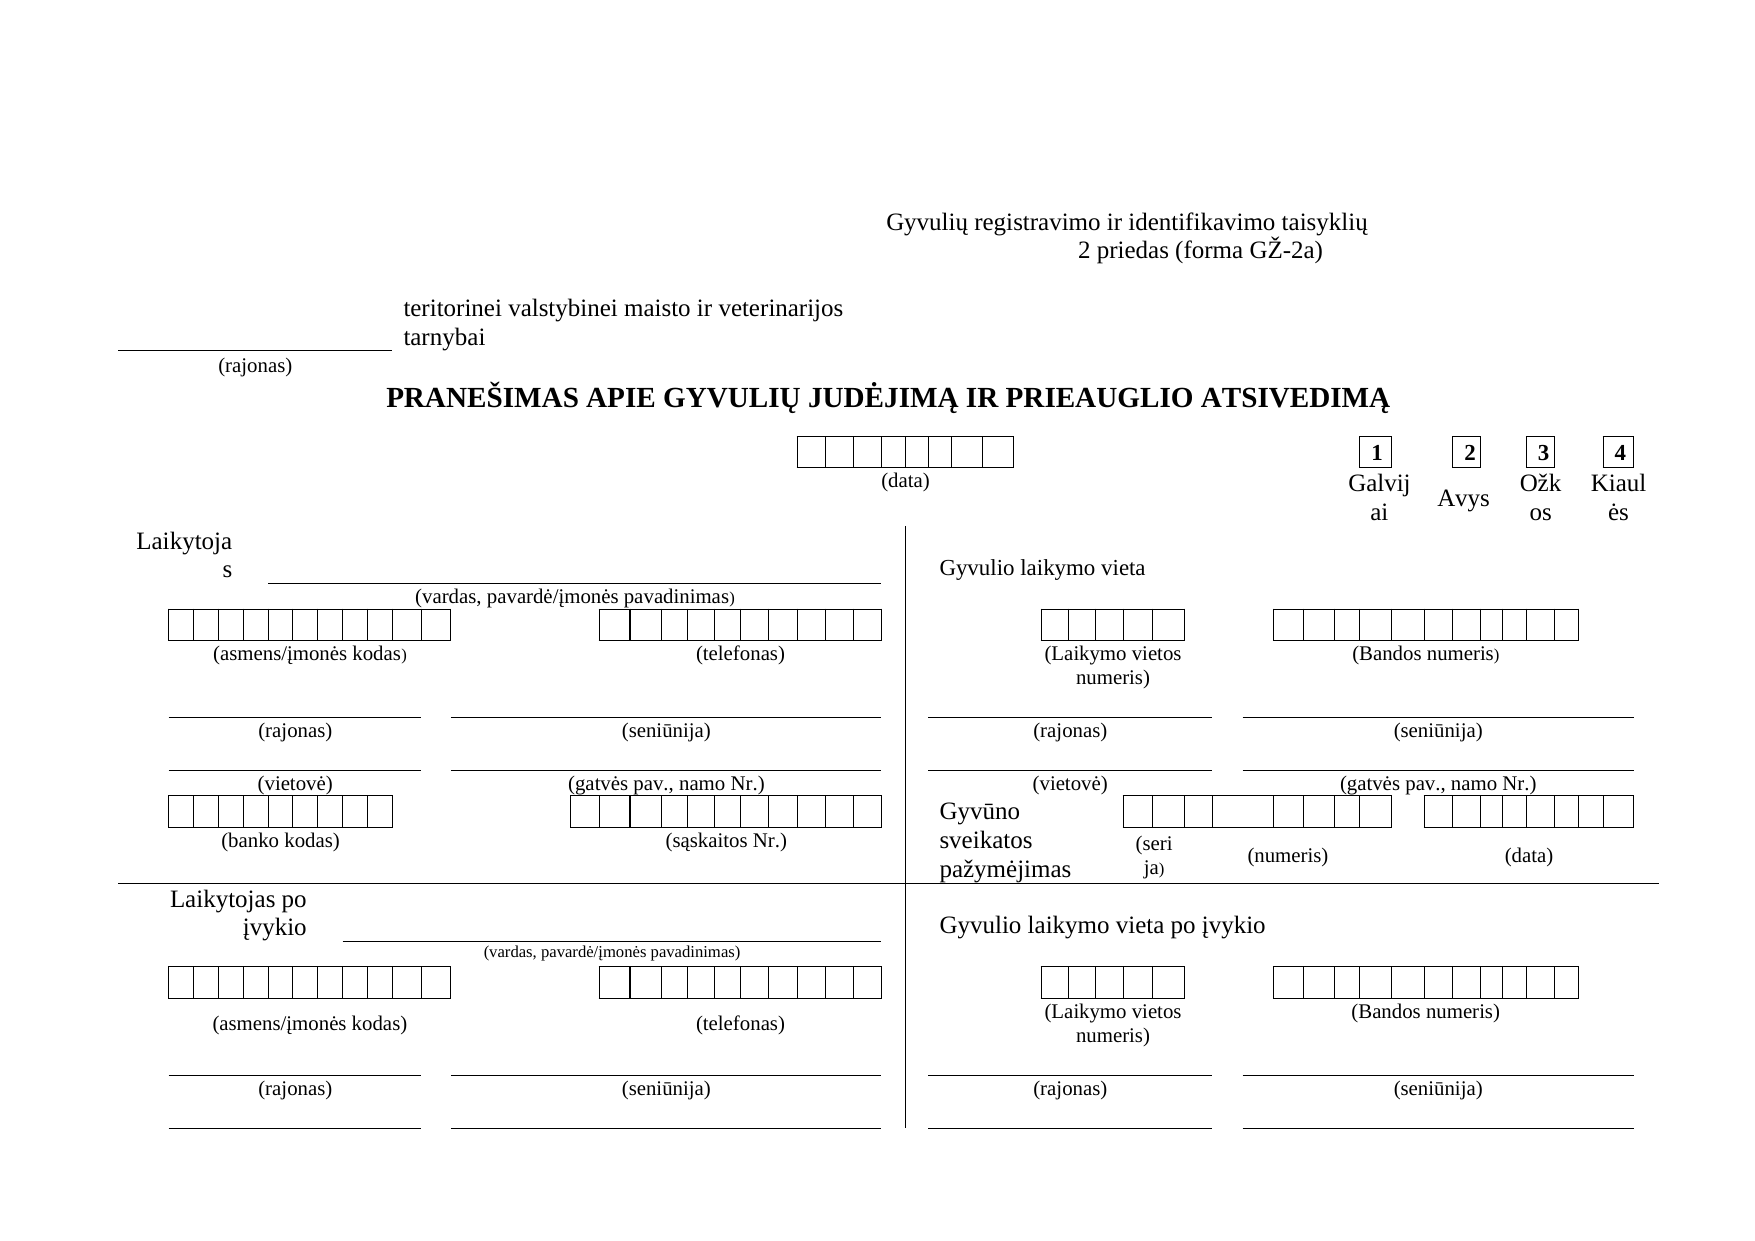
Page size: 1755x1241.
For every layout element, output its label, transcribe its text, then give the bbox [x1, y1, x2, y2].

table_cell [1603, 417, 1633, 436]
table_cell [1185, 417, 1212, 436]
table_cell [1634, 795, 1658, 827]
table_cell [1555, 526, 1578, 583]
table_header [218, 293, 243, 350]
table_cell Gyvulio laikymo vieta [928, 526, 1184, 608]
table_cell [1124, 967, 1152, 997]
table_cell [1391, 1100, 1424, 1128]
table_cell [798, 610, 825, 640]
table_cell [1041, 742, 1068, 770]
table_cell [1068, 1100, 1096, 1128]
table_cell [630, 467, 661, 526]
table_cell [218, 417, 243, 436]
table_cell [1634, 417, 1658, 436]
table_cell [688, 1100, 714, 1128]
table_cell [393, 610, 421, 640]
table_cell [1068, 742, 1096, 770]
table_cell [293, 1100, 318, 1128]
table_cell [1041, 467, 1068, 526]
table_cell [1069, 610, 1095, 640]
table_cell [1360, 1100, 1391, 1128]
table_cell [1360, 742, 1391, 770]
table_cell 3 [1527, 437, 1554, 467]
table_cell [952, 640, 983, 689]
table_cell [825, 350, 853, 378]
table_cell [741, 884, 769, 941]
table_cell [661, 1100, 687, 1128]
table_cell [1334, 1047, 1360, 1075]
table_cell (gatvės pav., namo Nr.) [451, 771, 881, 795]
table_cell [318, 689, 342, 717]
table_cell [510, 966, 539, 997]
table_cell [1634, 1075, 1658, 1100]
table_cell [1185, 350, 1212, 378]
table_cell [1334, 941, 1360, 966]
table_cell [343, 610, 367, 640]
table_cell 1 [1360, 437, 1391, 467]
table_cell [1334, 436, 1359, 467]
table_cell (data) [1424, 828, 1633, 883]
table_cell [1453, 941, 1480, 966]
table_cell [1453, 689, 1480, 717]
table_cell [1391, 1047, 1424, 1075]
table_header [952, 293, 983, 350]
table_cell [243, 526, 268, 583]
table_cell [1123, 742, 1153, 770]
table_cell [741, 526, 769, 583]
table_cell [118, 770, 168, 795]
table_cell [825, 689, 853, 717]
table_cell [392, 350, 421, 378]
table_cell [1153, 467, 1184, 526]
table_cell [243, 941, 268, 966]
table_cell [1212, 526, 1243, 583]
table_cell [218, 436, 243, 467]
table_cell [1212, 689, 1243, 717]
table_cell [1243, 1100, 1273, 1128]
table_cell [1212, 417, 1243, 436]
table_cell [881, 742, 905, 770]
table_cell [1603, 526, 1633, 583]
table_cell [983, 742, 1013, 770]
table_cell [451, 966, 480, 997]
table_cell [243, 467, 268, 526]
text Gyvulių registravimo ir identifikavimo taisyklių [886, 207, 1636, 235]
table_cell [367, 742, 392, 770]
table_cell (gatvės pav., namo Nr.) [1243, 771, 1633, 795]
table_cell [1041, 350, 1068, 378]
table_cell [741, 350, 769, 378]
table_cell [451, 417, 480, 436]
table_cell [539, 884, 571, 941]
table_cell [1634, 884, 1658, 941]
table_cell [1424, 583, 1453, 608]
table_cell [392, 417, 421, 436]
table_cell [882, 966, 905, 997]
table_header [169, 293, 193, 350]
table_cell [797, 417, 825, 436]
table_cell [1360, 689, 1391, 717]
table_cell [797, 350, 825, 378]
table_cell [826, 437, 853, 467]
table_cell [661, 526, 687, 583]
table_cell [367, 884, 392, 941]
table_cell [1212, 609, 1243, 640]
table_cell [631, 796, 661, 827]
table_cell [1634, 770, 1658, 795]
table_cell [1578, 526, 1603, 583]
table_cell [688, 467, 714, 526]
table_cell [1555, 436, 1578, 467]
table_cell [1392, 967, 1424, 997]
table_cell (rajonas) [118, 351, 392, 378]
table_cell [118, 417, 168, 436]
table_cell [1424, 941, 1453, 966]
table_cell [1212, 1100, 1243, 1128]
table_cell [825, 884, 853, 941]
table_cell [905, 350, 928, 378]
table_cell [630, 350, 661, 378]
table_cell [367, 436, 392, 467]
table_cell [343, 467, 367, 526]
table_cell [343, 436, 367, 467]
table_cell [1391, 884, 1424, 941]
table_cell [1304, 350, 1334, 378]
table_cell [1153, 610, 1184, 640]
table_cell [392, 526, 421, 583]
table_cell [1425, 796, 1452, 827]
table_cell [1273, 417, 1304, 436]
table_header [1068, 293, 1096, 350]
table_cell [1014, 417, 1041, 436]
table_cell [1243, 526, 1273, 583]
table_cell [451, 640, 480, 689]
table_cell [1124, 610, 1152, 640]
table_cell [169, 742, 193, 770]
table_cell [480, 609, 509, 640]
table_cell [1334, 884, 1360, 941]
table_cell [243, 689, 268, 717]
table_cell [1068, 417, 1096, 436]
table_cell [368, 610, 392, 640]
table_cell [952, 998, 983, 1047]
table_cell [539, 998, 571, 1047]
table_cell [1526, 583, 1554, 608]
table_cell [741, 610, 768, 640]
table_cell [451, 795, 480, 827]
table_cell [853, 689, 881, 717]
table_cell [1243, 417, 1273, 436]
table_cell [480, 689, 509, 717]
table_cell [539, 966, 571, 997]
table_cell [510, 526, 539, 583]
table_cell [421, 689, 451, 717]
table_cell [769, 967, 797, 997]
table_cell [118, 742, 168, 770]
table_cell [539, 417, 571, 436]
table_header [1185, 293, 1212, 350]
table_cell [631, 967, 661, 997]
table_cell [118, 827, 168, 883]
table_cell [983, 689, 1013, 717]
table_cell [293, 467, 318, 526]
table_cell [1480, 689, 1503, 717]
table_cell [1603, 941, 1633, 966]
table_cell [599, 1047, 630, 1075]
table_cell [1123, 350, 1153, 378]
table_cell [268, 1047, 293, 1075]
table_cell [1273, 1100, 1304, 1128]
table_cell Laikytojas [118, 526, 243, 583]
table_cell [688, 526, 714, 583]
table_header [928, 293, 952, 350]
table_cell [881, 583, 905, 608]
table_cell [1578, 1047, 1603, 1075]
table_cell [421, 717, 451, 742]
table_cell [451, 998, 480, 1047]
table_cell [952, 417, 983, 436]
table_cell [293, 941, 318, 966]
table_cell [688, 436, 714, 467]
table_cell [318, 884, 342, 941]
table_cell [510, 795, 539, 827]
table_cell [539, 640, 571, 689]
table_cell [630, 689, 661, 717]
table_cell [1041, 1100, 1068, 1128]
table_cell [714, 884, 741, 941]
table_cell [881, 350, 905, 378]
table_cell [318, 742, 342, 770]
table_cell [1360, 610, 1391, 640]
table_cell Kiaulės [1578, 467, 1658, 526]
table_cell [451, 467, 480, 526]
table_cell [741, 796, 768, 827]
table_cell [118, 583, 168, 608]
table_cell [1526, 1100, 1554, 1128]
table_cell [1212, 1075, 1243, 1100]
table_cell [1243, 350, 1273, 378]
table_cell [1068, 467, 1096, 526]
table_cell [1579, 796, 1603, 827]
table_cell [1603, 609, 1633, 640]
table_cell [421, 795, 451, 827]
table_cell [1555, 610, 1578, 640]
table_cell [983, 1047, 1013, 1075]
table_cell [599, 350, 630, 378]
table_cell [510, 998, 539, 1047]
table_header [194, 293, 218, 350]
table_cell [269, 967, 292, 997]
table_cell [1069, 967, 1095, 997]
table_cell [194, 436, 218, 467]
table_cell [480, 350, 509, 378]
table_cell [1042, 610, 1068, 640]
table_cell [367, 417, 392, 436]
table_cell [392, 827, 421, 883]
table_cell (seniūnija) [1243, 1076, 1633, 1100]
table_cell [451, 436, 480, 467]
table_cell [1603, 583, 1633, 608]
table_cell [218, 583, 243, 608]
table_cell [1243, 640, 1273, 689]
table_cell [194, 689, 218, 717]
table_cell [118, 717, 168, 742]
table_cell [1096, 1047, 1123, 1075]
table_cell [1555, 796, 1578, 827]
table_cell [662, 967, 687, 997]
table_cell [1526, 941, 1554, 966]
table_cell [881, 1047, 905, 1075]
table_cell [393, 795, 421, 827]
table_cell [1014, 1047, 1041, 1075]
table_cell [293, 1047, 318, 1075]
table_cell Laikytojas po įvykio [118, 884, 318, 941]
table_cell [1503, 941, 1526, 966]
table_cell [1453, 583, 1480, 608]
table_cell [1304, 1047, 1334, 1075]
table_cell [510, 1100, 539, 1128]
table_cell [510, 884, 539, 941]
table_cell [906, 998, 928, 1047]
table_cell [1391, 941, 1424, 966]
table_cell [392, 467, 421, 526]
table_header [881, 293, 905, 350]
table_cell PRANEŠIMAS APIE GYVULIŲ JUDĖJIMĄ IR PRIEAUGLIO ATSIVEDIMĄ [118, 378, 1658, 417]
table_cell [571, 526, 599, 583]
table_cell [1068, 689, 1096, 717]
table_cell [1123, 417, 1153, 436]
table_cell [952, 609, 983, 640]
table_cell [421, 350, 451, 378]
table_cell [1273, 583, 1304, 608]
table_cell [571, 640, 599, 689]
table_header [1304, 293, 1658, 350]
table_cell [661, 417, 687, 436]
table_cell [451, 742, 480, 770]
table_cell [630, 526, 661, 583]
table_cell [539, 467, 571, 526]
table_cell [906, 966, 928, 997]
table_cell [600, 610, 629, 640]
table_cell [194, 467, 218, 526]
table_cell [451, 1100, 480, 1128]
table_cell [661, 1047, 687, 1075]
table_cell [1453, 610, 1480, 640]
table_cell [952, 437, 982, 467]
table_cell [661, 689, 687, 717]
table_cell [1185, 742, 1212, 770]
table_cell (rajonas) [169, 1076, 421, 1100]
table_cell [1579, 609, 1603, 640]
table_cell [741, 467, 769, 526]
table_cell [318, 796, 342, 827]
table_cell [318, 941, 342, 966]
table_cell [798, 967, 825, 997]
table_cell [243, 417, 268, 436]
table_cell [881, 770, 905, 795]
table_cell [318, 610, 342, 640]
table_cell [1123, 436, 1153, 467]
table_cell [1480, 526, 1503, 583]
table_cell [1334, 350, 1360, 378]
table_cell [451, 689, 480, 717]
table_header [367, 293, 392, 350]
table_cell [662, 796, 687, 827]
table_cell [825, 417, 853, 436]
table_cell [881, 1075, 905, 1100]
table_cell [421, 884, 451, 941]
table_cell [118, 941, 168, 966]
table_cell [1014, 467, 1041, 526]
table_cell [169, 436, 193, 467]
table_cell [688, 742, 714, 770]
table_cell [1555, 1047, 1578, 1075]
table_cell [480, 467, 509, 526]
table_cell [1096, 350, 1123, 378]
table_cell [1185, 689, 1212, 717]
table_cell [1185, 467, 1212, 526]
table_cell [1481, 610, 1502, 640]
table_cell [571, 998, 599, 1047]
table_cell [480, 526, 509, 583]
table_cell [1041, 436, 1068, 467]
table_cell [853, 417, 881, 436]
table_cell [392, 1047, 421, 1075]
table_cell [1392, 436, 1424, 467]
table_cell [118, 795, 168, 827]
table_cell [480, 1047, 509, 1075]
table_cell [1603, 884, 1633, 941]
table_cell [367, 467, 392, 526]
table_cell [1014, 1100, 1041, 1128]
table_cell [1304, 941, 1334, 966]
table_header teritorinei valstybinei maisto ir veterinarijos tarnybai [392, 293, 881, 350]
table_cell [928, 689, 952, 717]
table_cell [630, 1047, 661, 1075]
table_cell [928, 998, 952, 1047]
table_cell [1634, 966, 1658, 997]
table_cell [218, 467, 243, 526]
table_cell [599, 526, 630, 583]
table_cell [118, 966, 168, 997]
table_cell [906, 717, 928, 742]
table_cell [983, 966, 1013, 997]
table_cell [1304, 967, 1334, 997]
table_cell [1334, 583, 1360, 608]
table_cell [797, 742, 825, 770]
table_cell [1041, 689, 1068, 717]
table_cell [421, 526, 451, 583]
table_cell (seniūnija) [451, 1076, 881, 1100]
table_cell [1153, 689, 1184, 717]
table_cell [1123, 1047, 1153, 1075]
table_cell [1124, 796, 1152, 827]
table_cell [571, 1100, 599, 1128]
table_cell [1503, 350, 1526, 378]
table_cell [853, 1100, 881, 1128]
table_cell [1578, 998, 1603, 1047]
table_cell [194, 583, 218, 608]
table_cell [1096, 436, 1123, 467]
table_cell [510, 1047, 539, 1075]
table_cell [1360, 967, 1391, 997]
table_cell [1185, 1047, 1212, 1075]
table_cell [539, 795, 570, 827]
table_cell [599, 417, 630, 436]
table_cell [169, 1100, 193, 1128]
table_cell [1014, 609, 1041, 640]
table_cell [1014, 966, 1041, 997]
table_cell [343, 1100, 367, 1128]
table_cell [1014, 689, 1041, 717]
table_cell [600, 796, 629, 827]
table_cell [661, 436, 687, 467]
table_cell [826, 610, 853, 640]
table_cell 2 [1453, 437, 1480, 467]
table_cell [392, 689, 421, 717]
table_cell [169, 689, 193, 717]
table_cell [854, 437, 881, 467]
table_cell [194, 742, 218, 770]
table_cell Avys [1424, 467, 1503, 526]
table_cell [661, 350, 687, 378]
table_cell [1634, 941, 1658, 966]
table_cell [571, 350, 599, 378]
table_cell [1527, 796, 1554, 827]
table_cell [1243, 998, 1273, 1047]
table_cell [1634, 742, 1658, 770]
table_cell [1634, 827, 1658, 883]
table_cell [1304, 689, 1334, 717]
table_cell [1503, 796, 1526, 827]
table_cell [1555, 417, 1578, 436]
table_cell [928, 742, 952, 770]
table_cell [1212, 742, 1243, 770]
table_cell [194, 941, 218, 966]
table_cell [715, 796, 740, 827]
table_header [118, 293, 168, 350]
table_cell [661, 742, 687, 770]
table_cell [293, 417, 318, 436]
table_cell [510, 417, 539, 436]
table_cell [662, 610, 687, 640]
table_cell [599, 689, 630, 717]
text 2 priedas (forma GŽ-2a) [118, 235, 1636, 264]
table_cell [169, 610, 193, 640]
table_cell [451, 1047, 480, 1075]
table_cell [741, 742, 769, 770]
table_cell [169, 417, 193, 436]
table_header [318, 293, 342, 350]
table_cell [599, 467, 630, 526]
table_cell [1527, 610, 1554, 640]
table_cell [1555, 350, 1578, 378]
table_cell [1634, 436, 1658, 467]
table_cell [769, 1100, 797, 1128]
table_cell [118, 1047, 168, 1075]
table_cell [1578, 742, 1603, 770]
table_cell [268, 742, 293, 770]
table_cell [1555, 884, 1578, 941]
table_cell [1480, 884, 1503, 941]
table_cell [1481, 436, 1503, 467]
table_header [293, 293, 318, 350]
table_cell [1185, 609, 1212, 640]
table_cell [881, 640, 905, 689]
table_cell [1243, 609, 1273, 640]
table_cell [392, 436, 421, 467]
table_cell [715, 967, 740, 997]
table_cell [1603, 640, 1633, 689]
table_cell [714, 350, 741, 378]
table_cell [118, 1075, 168, 1100]
table_cell [1096, 1100, 1123, 1128]
table_cell [714, 417, 741, 436]
table_cell [1503, 967, 1526, 997]
table_cell [630, 1100, 661, 1128]
table_header [268, 293, 293, 350]
table_cell [1153, 796, 1184, 827]
table_cell [510, 689, 539, 717]
table_cell [1335, 967, 1359, 997]
table_cell [1304, 436, 1334, 467]
table_cell [1424, 689, 1453, 717]
table_cell [367, 1047, 392, 1075]
table_cell (Laikymo vietos numeris) [1014, 998, 1212, 1047]
table_cell [906, 640, 928, 689]
table_cell [983, 350, 1013, 378]
table_cell [1578, 436, 1603, 467]
table_cell [1453, 967, 1480, 997]
table_cell [1213, 796, 1273, 827]
table_cell [1391, 742, 1424, 770]
table_cell [392, 884, 421, 941]
table_cell [510, 827, 539, 883]
table_cell [1503, 417, 1526, 436]
table_cell (seniūnija) [1243, 718, 1633, 742]
table_cell [1243, 1047, 1273, 1075]
table_cell [881, 884, 905, 941]
table_cell [243, 583, 268, 608]
table_cell [571, 689, 599, 717]
table_cell [1503, 742, 1526, 770]
table_cell [318, 526, 342, 583]
table_cell [510, 609, 539, 640]
table_header [343, 293, 367, 350]
table_cell [1274, 796, 1303, 827]
table_cell [952, 1100, 983, 1128]
table_cell [1334, 417, 1360, 436]
table_cell [881, 717, 905, 742]
table_cell [905, 417, 928, 436]
table_cell [952, 742, 983, 770]
table_cell [1453, 796, 1480, 827]
table_cell [599, 742, 630, 770]
table_cell [343, 526, 367, 583]
table_cell (asmens/įmonės kodas) [169, 641, 451, 689]
table_cell [1335, 610, 1359, 640]
table_cell (seniūnija) [451, 718, 881, 742]
table_cell [1185, 526, 1212, 583]
table_cell [368, 967, 392, 997]
table_cell [269, 610, 292, 640]
table_header [1212, 293, 1243, 350]
table_cell [1634, 350, 1658, 378]
table_cell [218, 1100, 243, 1128]
table_cell [169, 941, 193, 966]
table_cell [218, 689, 243, 717]
table_cell [1555, 742, 1578, 770]
table_cell [1392, 610, 1424, 640]
table_cell [421, 1047, 451, 1075]
table_cell [422, 967, 450, 997]
table_cell [392, 742, 421, 770]
table_cell [853, 526, 881, 583]
table_cell [1243, 436, 1273, 467]
table_cell [118, 467, 168, 526]
table_cell [714, 436, 741, 467]
table_cell [269, 796, 292, 827]
table_cell [952, 966, 983, 997]
table_cell [1153, 967, 1184, 997]
table_cell [1212, 467, 1243, 526]
table_cell [1014, 742, 1041, 770]
table_cell [983, 998, 1013, 1047]
table_cell [293, 610, 317, 640]
table_cell [599, 436, 630, 467]
table_cell [741, 417, 769, 436]
table_cell [714, 689, 741, 717]
table_cell [1185, 583, 1212, 608]
table_cell (asmens/įmonės kodas) [169, 999, 451, 1047]
table_cell [539, 742, 571, 770]
table_cell [1212, 770, 1243, 795]
table_cell [1304, 742, 1334, 770]
table_cell [480, 795, 509, 827]
table_cell [882, 609, 905, 640]
table_cell [983, 437, 1013, 467]
table_cell [1503, 436, 1526, 467]
table_cell [1360, 941, 1391, 966]
table_cell [1634, 717, 1658, 742]
table_cell [798, 437, 825, 467]
table_cell [194, 417, 218, 436]
table_cell [194, 796, 218, 827]
table_cell [688, 689, 714, 717]
table_cell [1603, 998, 1633, 1047]
table_cell [1123, 689, 1153, 717]
table_cell [1424, 1100, 1453, 1128]
table_cell [118, 640, 168, 689]
table_cell [1212, 1047, 1243, 1075]
table_cell [218, 742, 243, 770]
table_cell [906, 884, 928, 941]
table_cell [1453, 742, 1480, 770]
table_cell [853, 1047, 881, 1075]
table_cell [1096, 967, 1123, 997]
table_cell [929, 437, 951, 467]
table_header [1153, 293, 1184, 350]
table_cell [243, 1100, 268, 1128]
table_cell [421, 770, 451, 795]
table_cell [906, 609, 928, 640]
table_cell [1212, 640, 1243, 689]
table_cell [318, 1047, 342, 1075]
table_cell [741, 1047, 769, 1075]
table_cell [715, 610, 740, 640]
table_cell [510, 742, 539, 770]
table_cell [293, 526, 318, 583]
table_cell [854, 610, 881, 640]
table_cell [1424, 884, 1453, 941]
table_cell [797, 1047, 825, 1075]
table_cell [243, 742, 268, 770]
table_cell [480, 417, 509, 436]
table_cell [218, 1047, 243, 1075]
table_cell [1273, 467, 1304, 526]
table_cell [571, 609, 599, 640]
table_cell [318, 436, 342, 467]
table_cell [928, 609, 952, 640]
table_cell [928, 640, 952, 689]
table_cell [983, 640, 1013, 689]
table_cell [1503, 1100, 1526, 1128]
table_cell [1634, 689, 1658, 717]
table_header [905, 293, 928, 350]
table_cell [825, 742, 853, 770]
table_cell [480, 998, 509, 1047]
table_cell [1273, 350, 1304, 378]
table_cell [510, 640, 539, 689]
table_cell [826, 796, 853, 827]
table_cell [1153, 417, 1184, 436]
table_header [1273, 293, 1304, 350]
table_cell [1481, 967, 1502, 997]
table_cell [318, 417, 342, 436]
table_cell [1503, 526, 1526, 583]
table_cell [539, 827, 571, 883]
table_cell [630, 884, 661, 941]
table_cell [1526, 689, 1554, 717]
table_cell [769, 796, 797, 827]
table_cell [688, 417, 714, 436]
table_cell [1360, 350, 1391, 378]
table_cell [1503, 1047, 1526, 1075]
table_cell (vardas, pavardė/įmonės pavadinimas) [268, 584, 881, 608]
table_cell [1185, 796, 1212, 827]
table_cell [769, 742, 797, 770]
table_cell [1304, 610, 1334, 640]
table_cell [1391, 350, 1424, 378]
table_cell [539, 436, 571, 467]
table_cell (serija) [1123, 828, 1184, 883]
table_cell 4 [1604, 437, 1633, 467]
table_cell [1273, 436, 1304, 467]
table_cell [1453, 1100, 1480, 1128]
table_cell [480, 640, 509, 689]
table_cell [1335, 796, 1359, 827]
table_cell [367, 526, 392, 583]
table_cell [928, 1100, 952, 1128]
table_cell [1041, 1047, 1068, 1075]
table_cell [1334, 1100, 1360, 1128]
table_cell [1391, 827, 1424, 883]
table_cell [1212, 717, 1243, 742]
table_cell [769, 689, 797, 717]
table_cell [1068, 350, 1096, 378]
table_cell [1503, 689, 1526, 717]
table_cell [1453, 526, 1480, 583]
table_cell [367, 689, 392, 717]
table_cell [881, 689, 905, 717]
table_cell [1068, 1047, 1096, 1075]
table_cell [1153, 1100, 1184, 1128]
table_cell [769, 350, 797, 378]
table_cell [906, 1075, 928, 1100]
table_cell [1212, 966, 1243, 997]
table_cell [343, 796, 367, 827]
table_cell (vietovė) [169, 771, 421, 795]
table_cell [118, 998, 168, 1047]
table_cell [1334, 742, 1360, 770]
table_cell [1425, 610, 1452, 640]
table_cell [343, 884, 367, 941]
table_cell [928, 1047, 952, 1075]
table_cell [906, 526, 928, 583]
table_cell (rajonas) [169, 718, 421, 742]
table_cell [1391, 583, 1424, 608]
table_header [1014, 293, 1041, 350]
table_cell [1453, 1047, 1480, 1075]
table_cell [244, 610, 268, 640]
table_cell [451, 609, 480, 640]
table_cell [539, 1047, 571, 1075]
table_cell [1578, 941, 1603, 966]
table_cell [1555, 941, 1578, 966]
table_cell (banko kodas) [169, 828, 392, 883]
table_cell [571, 1047, 599, 1075]
table_cell [1480, 941, 1503, 966]
table_cell [1480, 350, 1503, 378]
table_cell [881, 526, 905, 583]
table_cell [1243, 689, 1273, 717]
table_cell [854, 796, 881, 827]
table_cell [1212, 583, 1243, 608]
table_cell [169, 796, 193, 827]
table_cell [1243, 583, 1273, 608]
table_cell Gyvulio laikymo vieta po įvykio [928, 884, 1304, 966]
table_cell [853, 742, 881, 770]
table_cell [661, 467, 687, 526]
table_cell [1392, 795, 1424, 827]
table_cell [952, 1047, 983, 1075]
table_cell [1212, 350, 1243, 378]
table_cell [1096, 742, 1123, 770]
table_cell [882, 437, 905, 467]
table_cell [1603, 966, 1633, 997]
table_cell [1096, 689, 1123, 717]
table_cell [1304, 583, 1334, 608]
table_cell [797, 526, 825, 583]
table_cell [244, 967, 268, 997]
table_cell [952, 350, 983, 378]
table_cell [661, 884, 687, 941]
table_cell [219, 967, 243, 997]
table_cell Ožkos [1503, 467, 1578, 526]
table_cell [741, 436, 769, 467]
table_cell [741, 689, 769, 717]
table_cell [1123, 467, 1153, 526]
table_cell [881, 941, 905, 966]
table_cell [1634, 583, 1658, 608]
table_cell [599, 884, 630, 941]
table_cell [741, 967, 768, 997]
table_cell Galvijai [1334, 467, 1424, 526]
table_cell [218, 941, 243, 966]
table_cell [797, 884, 825, 941]
table_cell [219, 610, 243, 640]
table_cell [825, 1100, 853, 1128]
table_cell [1578, 583, 1603, 608]
table_cell [769, 436, 797, 467]
table_header [1243, 293, 1273, 350]
table_cell [1391, 417, 1424, 436]
table_cell [631, 610, 661, 640]
table_cell [451, 827, 480, 883]
table_cell [268, 417, 293, 436]
table_cell [1243, 966, 1273, 997]
table_cell [1634, 526, 1658, 583]
table_cell (Bandos numeris) [1273, 641, 1578, 689]
table_cell [1360, 1047, 1391, 1075]
table_cell [1391, 689, 1424, 717]
table_cell [571, 884, 599, 941]
table_cell [928, 417, 952, 436]
table_cell [480, 436, 509, 467]
table_cell [343, 742, 367, 770]
table_cell [343, 967, 367, 997]
table_cell [1480, 1047, 1503, 1075]
table_cell [1273, 742, 1304, 770]
table_cell [318, 967, 342, 997]
table_cell [1526, 742, 1554, 770]
table_cell [906, 1047, 928, 1075]
table_cell [1185, 966, 1212, 997]
table_cell [1603, 1100, 1633, 1128]
table_cell [169, 583, 193, 608]
table_cell [1360, 583, 1391, 608]
table_cell [714, 1100, 741, 1128]
table_cell (vardas, pavardė/įmonės pavadinimas) [343, 942, 881, 966]
table_cell [630, 436, 661, 467]
table_cell [1304, 467, 1334, 526]
table_cell [1526, 350, 1554, 378]
table_cell [1480, 583, 1503, 608]
table_cell [1480, 417, 1503, 436]
table_cell [825, 526, 853, 583]
table_cell [539, 1100, 571, 1128]
table_cell [688, 884, 714, 941]
table_cell [1304, 884, 1334, 941]
table_cell [169, 967, 193, 997]
table_cell [1153, 742, 1184, 770]
table_cell [1273, 689, 1304, 717]
table_cell [1185, 1100, 1212, 1128]
table_cell [480, 742, 509, 770]
table_cell [392, 1100, 421, 1128]
table_cell [539, 609, 571, 640]
table_cell (numeris) [1185, 828, 1391, 883]
table_cell [952, 689, 983, 717]
table_cell [480, 1100, 509, 1128]
table_cell [1424, 526, 1453, 583]
table_cell [1273, 1047, 1304, 1075]
table_cell [1634, 998, 1658, 1047]
table_header [1123, 293, 1153, 350]
table_cell [571, 417, 599, 436]
table_cell [293, 796, 317, 827]
table_cell Gyvūno sveikatos pažymėjimas [928, 795, 1123, 883]
table_cell [1274, 610, 1303, 640]
table_cell [928, 350, 952, 378]
table_cell [906, 795, 928, 827]
table_cell [1603, 1047, 1633, 1075]
table_cell [882, 795, 905, 827]
table_cell [1185, 436, 1212, 467]
table_cell [881, 1100, 905, 1128]
table_cell [1360, 884, 1391, 941]
table_cell [451, 350, 480, 378]
table_cell [1555, 689, 1578, 717]
table_cell [118, 609, 168, 640]
table_cell [1503, 583, 1526, 608]
table_cell [906, 827, 928, 883]
table_cell [983, 1100, 1013, 1128]
table_cell [853, 884, 881, 941]
table_cell [714, 742, 741, 770]
table_cell [906, 941, 928, 966]
table_cell [906, 689, 928, 717]
table_cell [1526, 1047, 1554, 1075]
table_cell [1360, 526, 1391, 583]
table_cell [853, 350, 881, 378]
table_cell [1453, 350, 1480, 378]
table_cell [769, 610, 797, 640]
table_cell [421, 1100, 451, 1128]
table_header [243, 293, 268, 350]
table_cell [1424, 417, 1453, 436]
table_cell [1603, 742, 1633, 770]
table_cell [769, 526, 797, 583]
table_cell [571, 467, 599, 526]
table_cell [293, 436, 318, 467]
table_cell [1123, 1100, 1153, 1128]
table_cell [769, 467, 797, 526]
table_cell [741, 1100, 769, 1128]
table_cell [769, 417, 797, 436]
table_cell [1212, 998, 1243, 1047]
table_cell [983, 609, 1013, 640]
table_cell [571, 966, 599, 997]
table_cell [169, 467, 193, 526]
table_cell [1604, 796, 1633, 827]
table_cell [268, 689, 293, 717]
table_cell [688, 796, 714, 827]
table_cell [688, 350, 714, 378]
table_cell (rajonas) [928, 718, 1212, 742]
table_cell [571, 436, 599, 467]
table_cell [1304, 526, 1334, 583]
table_cell [1360, 417, 1391, 436]
table_cell [480, 884, 509, 941]
table_cell [1603, 689, 1633, 717]
table_cell [268, 526, 293, 583]
table_cell [293, 689, 318, 717]
table_cell [1634, 1047, 1658, 1075]
table_cell [688, 967, 714, 997]
table_cell [293, 967, 317, 997]
table_cell (data) [797, 468, 1013, 526]
table_cell [421, 467, 451, 526]
table_cell [881, 827, 905, 883]
table_cell [1096, 417, 1123, 436]
table_cell [1273, 526, 1304, 583]
table_cell [906, 1100, 928, 1128]
table_cell [244, 796, 268, 827]
table_cell [243, 436, 268, 467]
table_cell [826, 967, 853, 997]
table_cell [169, 1047, 193, 1075]
table_cell [268, 436, 293, 467]
table_cell [1503, 610, 1526, 640]
table_cell [343, 1047, 367, 1075]
table_cell [881, 998, 905, 1047]
table_cell [539, 526, 571, 583]
table_cell (Laikymo vietos numeris) [1014, 640, 1212, 689]
table_cell [1153, 1047, 1184, 1075]
table_cell [1526, 526, 1554, 583]
table_cell [1526, 417, 1554, 436]
table_cell [268, 1100, 293, 1128]
table_cell [268, 467, 293, 526]
table_cell [769, 1047, 797, 1075]
table_cell [343, 689, 367, 717]
table_cell [1480, 742, 1503, 770]
table_cell [688, 1047, 714, 1075]
table_cell [797, 1100, 825, 1128]
table_cell [906, 770, 928, 795]
table_cell [421, 742, 451, 770]
table_cell [1424, 1047, 1453, 1075]
table_cell [539, 350, 571, 378]
table_cell [1425, 967, 1452, 997]
table_cell [1243, 742, 1273, 770]
table_cell [630, 742, 661, 770]
table_cell [1042, 967, 1068, 997]
table_cell [268, 941, 293, 966]
table_cell [393, 967, 421, 997]
table_cell [510, 436, 539, 467]
table_cell [906, 742, 928, 770]
table_cell [1578, 350, 1603, 378]
table_cell [343, 417, 367, 436]
table_cell [769, 884, 797, 941]
table_cell (Bandos numeris) [1273, 999, 1578, 1047]
table_cell [1153, 436, 1184, 467]
table_cell [1503, 884, 1526, 941]
table_cell [510, 467, 539, 526]
table_header [1096, 293, 1123, 350]
table_cell [1391, 526, 1424, 583]
table_cell [714, 467, 741, 526]
table_cell (telefonas) [599, 999, 881, 1047]
table_cell [1634, 640, 1658, 689]
table_cell [797, 689, 825, 717]
table_cell [1304, 1100, 1334, 1128]
table_cell [1424, 350, 1453, 378]
table_cell [219, 796, 243, 827]
table_cell [194, 967, 218, 997]
table_cell [881, 417, 905, 436]
table_cell [1304, 417, 1334, 436]
table_cell [630, 417, 661, 436]
table_cell [451, 884, 480, 941]
table_cell [906, 437, 928, 467]
table_cell [421, 1075, 451, 1100]
table_cell [1634, 609, 1658, 640]
table_cell [118, 1100, 168, 1128]
table_cell [599, 1100, 630, 1128]
table_cell [1555, 583, 1578, 608]
table_cell [1334, 526, 1360, 583]
table_cell [1634, 1100, 1658, 1128]
table_cell [318, 1100, 342, 1128]
table_cell [714, 526, 741, 583]
table_cell [600, 967, 629, 997]
table_cell [928, 966, 952, 997]
table_cell [1578, 1100, 1603, 1128]
table_cell [1096, 610, 1123, 640]
table_cell [1424, 436, 1452, 467]
table_cell [688, 610, 714, 640]
table_cell [510, 350, 539, 378]
table_cell [983, 417, 1013, 436]
table_cell [1555, 1100, 1578, 1128]
table_cell [854, 967, 881, 997]
table_cell [571, 742, 599, 770]
table_cell (rajonas) [928, 1076, 1212, 1100]
table_cell (sąskaitos Nr.) [571, 828, 881, 883]
table_cell [480, 966, 509, 997]
table_cell [1578, 417, 1603, 436]
table_header [1041, 293, 1068, 350]
table_cell [421, 436, 451, 467]
table_cell [194, 1100, 218, 1128]
table_cell [1274, 967, 1303, 997]
table_cell [1453, 884, 1480, 941]
table_cell [1041, 417, 1068, 436]
table_cell [1555, 967, 1578, 997]
table_cell [1014, 436, 1041, 467]
table_cell [194, 1047, 218, 1075]
table_cell [243, 1047, 268, 1075]
table_cell [118, 436, 168, 467]
table_cell [1096, 467, 1123, 526]
table_cell [1526, 884, 1554, 941]
table_cell [368, 796, 392, 827]
table_cell [825, 1047, 853, 1075]
table_cell [367, 1100, 392, 1128]
table_cell [571, 796, 599, 827]
table_cell [1212, 436, 1243, 467]
table_cell [421, 827, 451, 883]
table_cell [1578, 884, 1603, 941]
table_cell [422, 610, 450, 640]
table_cell [1481, 796, 1502, 827]
table_cell [1578, 689, 1603, 717]
table_cell [1304, 796, 1334, 827]
table_cell [1068, 436, 1096, 467]
table_cell [1360, 796, 1391, 827]
table_cell [318, 467, 342, 526]
table_cell [539, 689, 571, 717]
table_cell [1603, 350, 1633, 378]
table_cell [1014, 350, 1041, 378]
table_cell [451, 526, 480, 583]
table_cell [1453, 417, 1480, 436]
table_cell [798, 796, 825, 827]
table_cell [118, 689, 168, 717]
table_cell [1527, 967, 1554, 997]
table_cell [1579, 966, 1603, 997]
table_cell (telefonas) [599, 641, 881, 689]
table_cell [714, 1047, 741, 1075]
table_cell [480, 827, 509, 883]
table_cell [906, 583, 928, 608]
table_cell [293, 742, 318, 770]
table_cell (vietovė) [928, 771, 1212, 795]
table_cell [1578, 640, 1603, 689]
table_cell [194, 610, 218, 640]
table_header [983, 293, 1013, 350]
table_cell [1153, 350, 1184, 378]
table_cell [1334, 689, 1360, 717]
table_cell [1243, 467, 1273, 526]
table_cell [1424, 742, 1453, 770]
table_cell [421, 417, 451, 436]
table_cell [1480, 1100, 1503, 1128]
